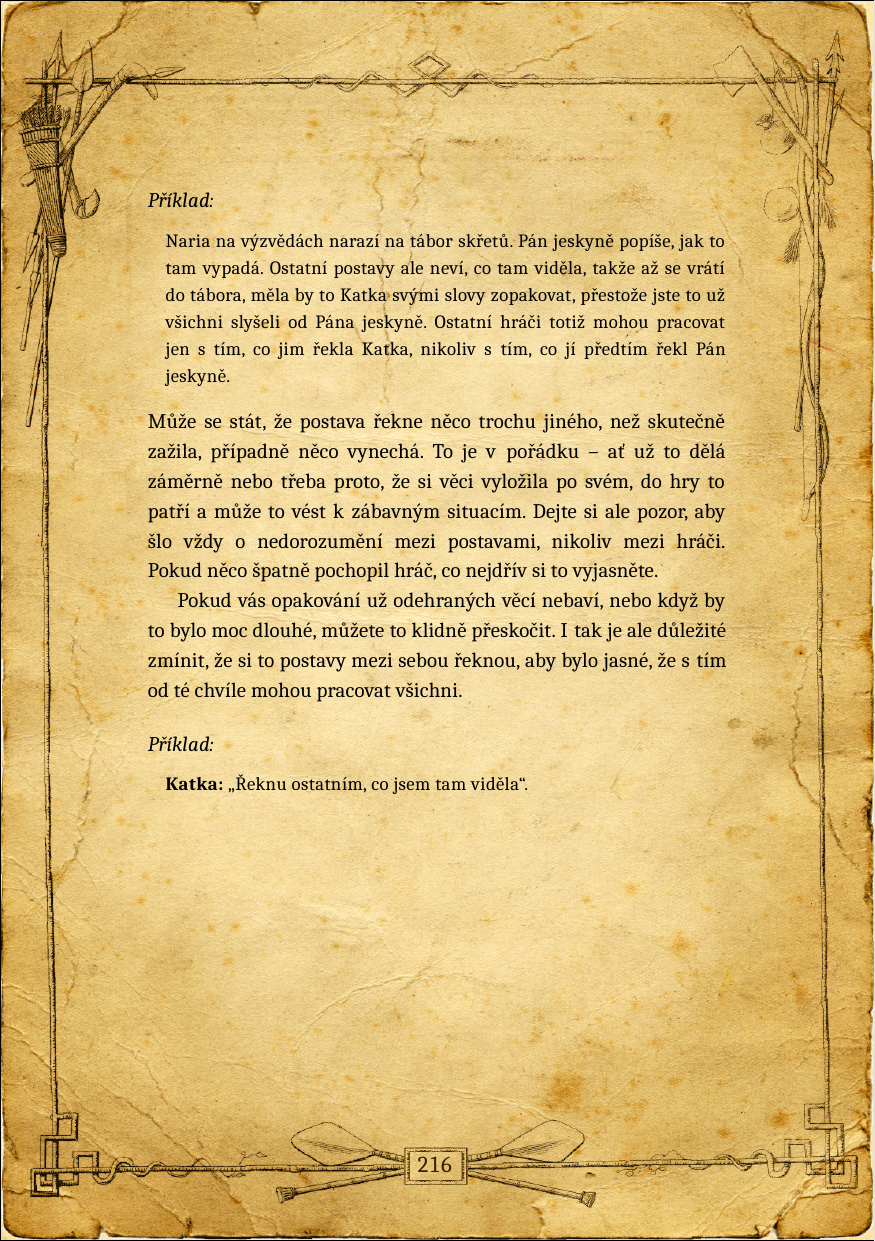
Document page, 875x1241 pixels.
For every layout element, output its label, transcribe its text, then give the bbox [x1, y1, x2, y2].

picture [1, 1, 874, 1240]
text Příklad: [148, 732, 726, 756]
text Může se stát, že postava řekne něco trochu jiného, než skutečně zažila, případně něco vynechá. To je v⁠ pořádku – ať už to dělá záměrně nebo třeba proto, že si věci vyložila po svém, do hry to patří a⁠ může to vést k⁠ zábavným situacím. Dejte si ale pozor, aby šlo vždy o⁠ nedorozumění mezi postavami, nikoliv mezi hráči. Pokud něco špatně pochopil hráč, co nejdřív si to vyjasněte. Pokud vás opakování už odehraných věcí nebaví, nebo když by to bylo moc dlouhé, můžete to klidně přeskočit. I⁠ tak je ale důležité zmínit, že si to postavy mezi sebou řeknou, aby bylo jasné, že s⁠ tím od té chvíle mohou pracovat všichni. [148, 410, 726, 703]
text Naria na výzvědách narazí na tábor skřetů. Pán jeskyně popíše, jak to tam vypadá. Ostatní postavy ale neví, co tam viděla, takže až se vrátí do tábora, měla by to Katka svými slovy zopakovat, přestože jste to už všichni slyšeli od Pána jeskyně. Ostatní hráči totiž mohou pracovat jen s⁠ tím, co jim řekla Katka, nikoliv s⁠ tím, co jí předtím řekl Pán jeskyně. [165, 231, 726, 387]
text Katka: „Řeknu ostatním, co jsem tam viděla“. [165, 774, 726, 796]
text Příklad: [148, 189, 726, 213]
